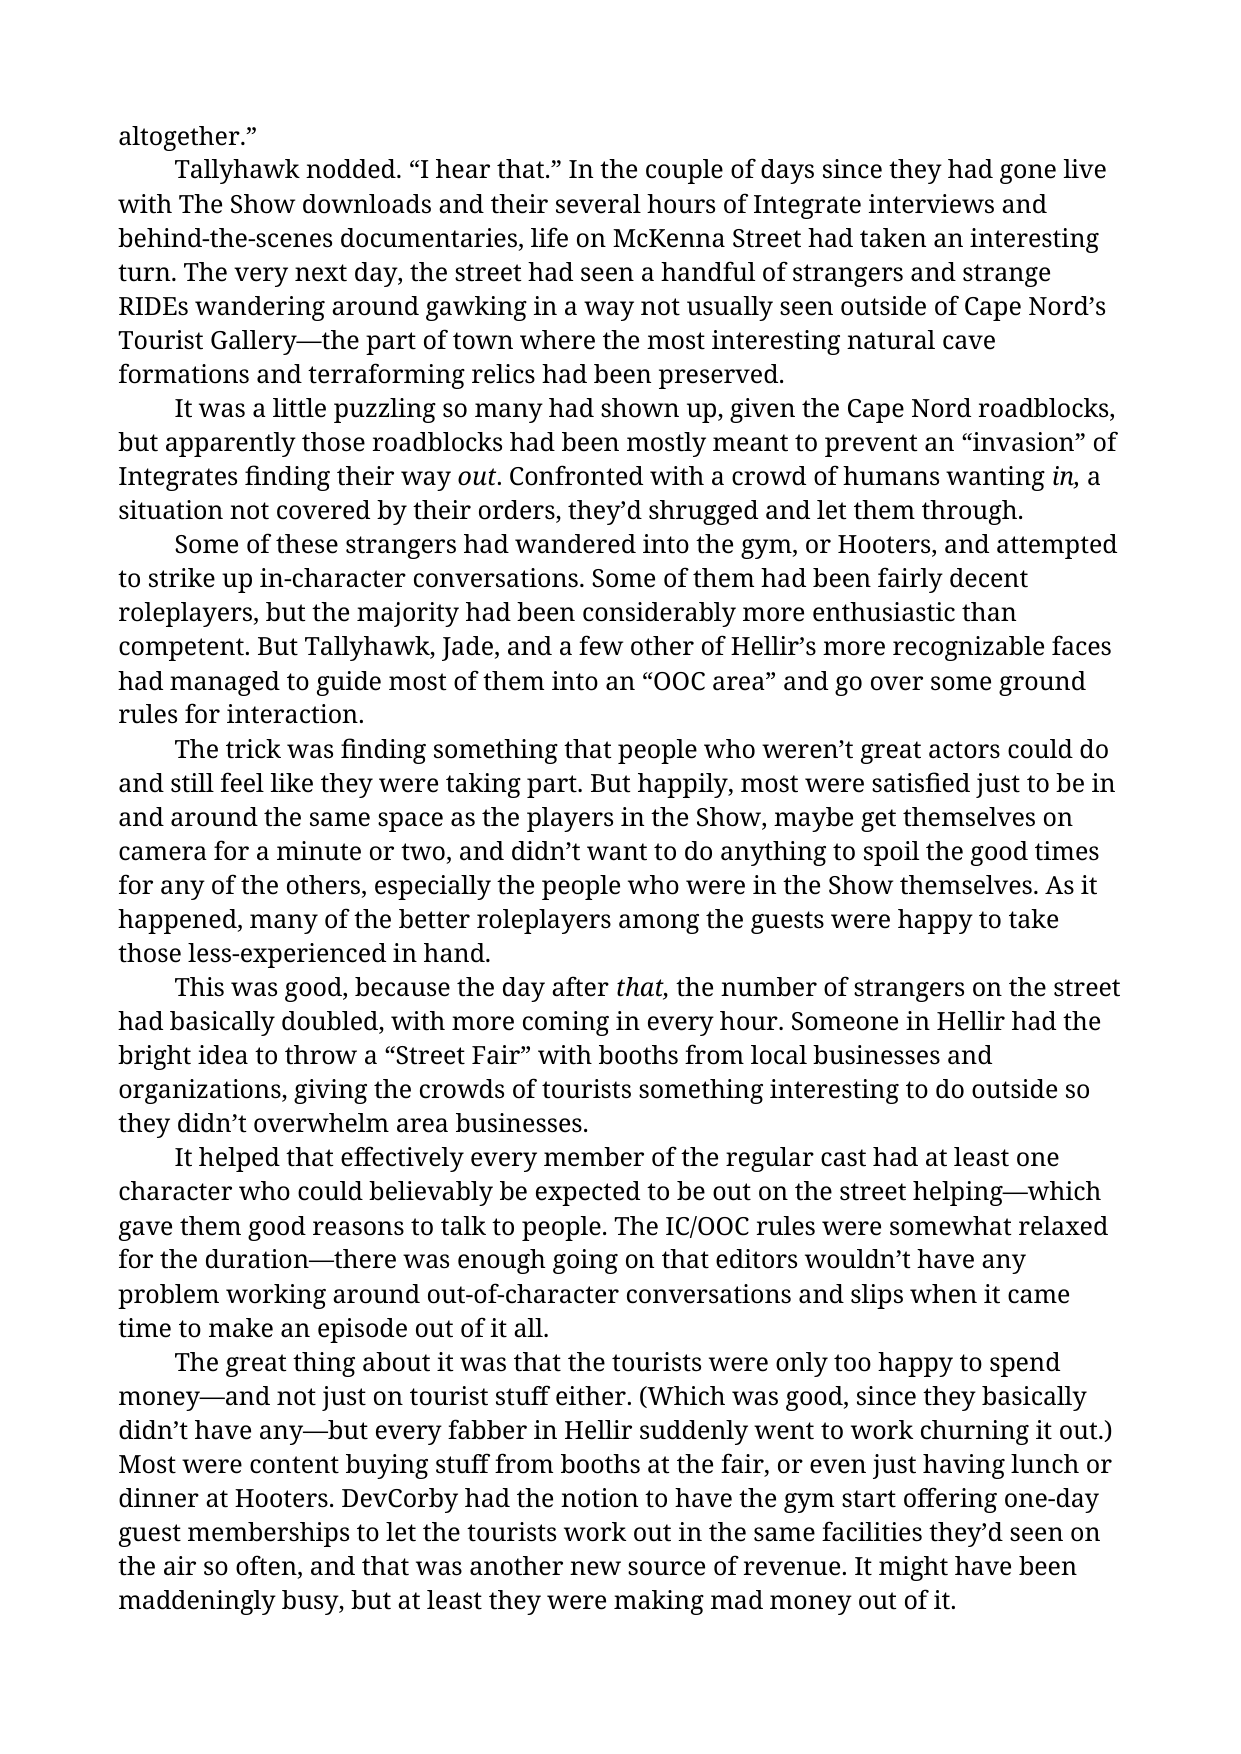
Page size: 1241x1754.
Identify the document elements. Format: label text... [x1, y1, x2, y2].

text It helped that effectively every member of the regular cast had at least one character who could believably be expected to be out on the street helping—which gave them good reasons to talk to people. The IC/OOC rules were somewhat relaxed for the duration—there was enough going on that editors wouldn’t have any problem working around out-of-character conversations and slips when it came time to make an episode out of it all. [118, 1140, 1122, 1344]
text altogether.” [118, 118, 1122, 152]
text Some of these strangers had wandered into the gym, or Hooters, and attempted to strike up in-character conversations. Some of them had been fairly decent roleplayers, but the majority had been considerably more enthusiastic than competent. But Tallyhawk, Jade, and a few other of Hellir’s more recognizable faces had managed to guide most of them into an “OOC area” and go over some ground rules for interaction. [118, 527, 1122, 731]
text It was a little puzzling so many had shown up, given the Cape Nord roadblocks, but apparently those roadblocks had been mostly meant to prevent an “invasion” of Integrates finding their way out. Confronted with a crowd of humans wanting in, a situation not covered by their orders, they’d shrugged and let them through. [118, 391, 1122, 527]
text The great thing about it was that the tourists were only too happy to spend money—and not just on tourist stuff either. (Which was good, since they basically didn’t have any—but every fabber in Hellir suddenly went to work churning it out.) Most were content buying stuff from booths at the fair, or even just having lunch or dinner at Hooters. DevCorby had the notion to have the gym start offering one-day guest memberships to let the tourists work out in the same facilities they’d seen on the air so often, and that was another new source of revenue. It might have been maddeningly busy, but at least they were making mad money out of it. [118, 1344, 1122, 1617]
text This was good, because the day after that, the number of strangers on the street had basically doubled, with more coming in every hour. Someone in Hellir had the bright idea to throw a “Street Fair” with booths from local businesses and organizations, giving the crowds of tourists something interesting to do outside so they didn’t overwhelm area businesses. [118, 970, 1122, 1140]
text Tallyhawk nodded. “I hear that.” In the couple of days since they had gone live with The Show downloads and their several hours of Integrate interviews and behind-the-scenes documentaries, life on McKenna Street had taken an interesting turn. The very next day, the street had seen a handful of strangers and strange RIDEs wandering around gawking in a way not usually seen outside of Cape Nord’s Tourist Gallery—the part of town where the most interesting natural cave formations and terraforming relics had been preserved. [118, 152, 1122, 391]
text The trick was finding something that people who weren’t great actors could do and still feel like they were taking part. But happily, most were satisfied just to be in and around the same space as the players in the Show, maybe get themselves on camera for a minute or two, and didn’t want to do anything to spoil the good times for any of the others, especially the people who were in the Show themselves. As it happened, many of the better roleplayers among the guests were happy to take those less-experienced in hand. [118, 731, 1122, 970]
